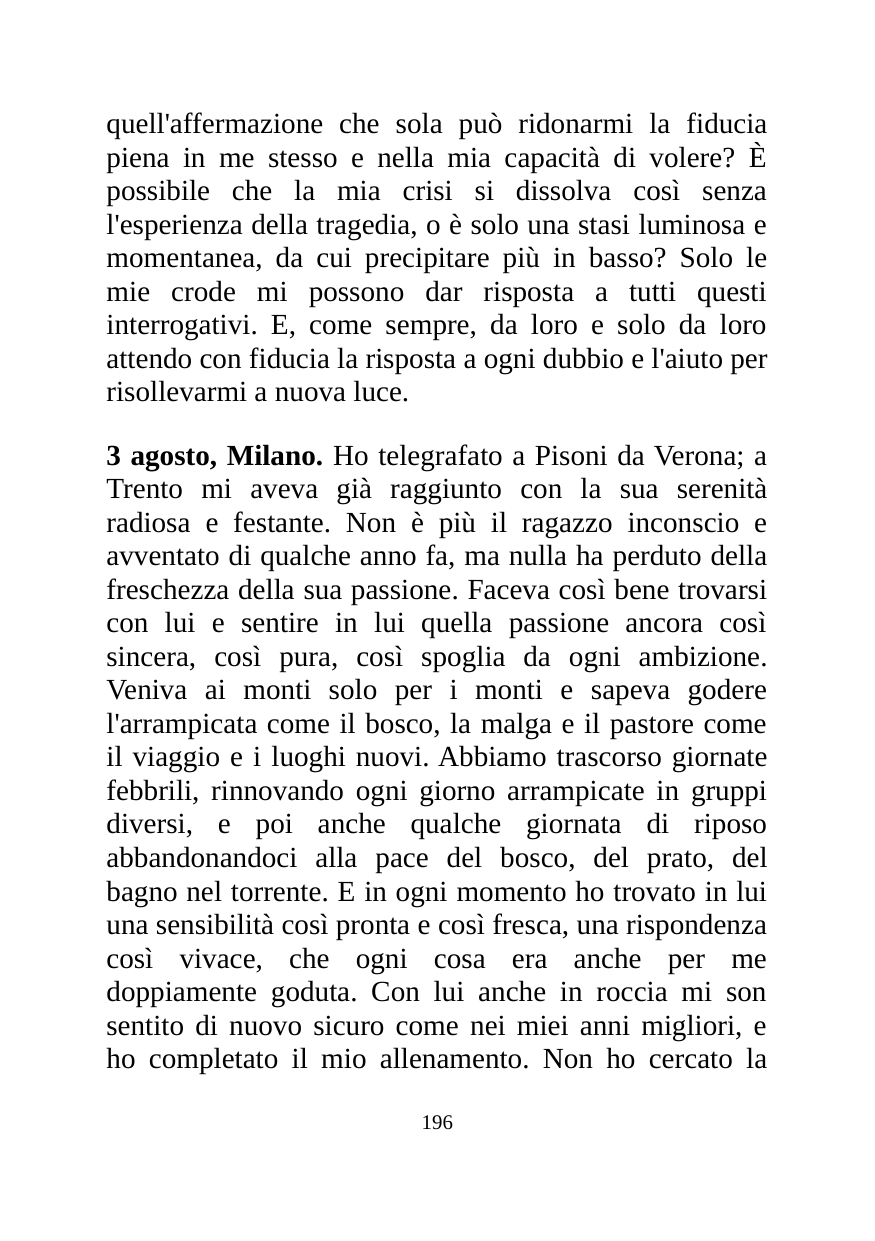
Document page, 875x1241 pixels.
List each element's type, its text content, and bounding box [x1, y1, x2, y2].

text 3 agosto, Milano. Ho telegrafato a Pisoni da Verona; a Trento mi aveva già raggiunto con la sua serenità radiosa e festante. Non è più il ragazzo inconscio e avventato di qualche anno fa, ma nulla ha perduto della freschezza della sua passione. Faceva così bene trovarsi con lui e sentire in lui quella passione ancora così sincera, così pura, così spoglia da ogni ambizione. Veniva ai monti solo per i monti e sapeva godere l'arrampicata come il bosco, la malga e il pastore come il viaggio e i luoghi nuovi. Abbiamo trascorso giornate febbrili, rinnovando ogni giorno arrampicate in gruppi diversi, e poi anche qualche giornata di riposo abbandonandoci alla pace del bosco, del prato, del bagno nel torrente. E in ogni momento ho trovato in lui una sensibilità così pronta e così fresca, una rispondenza così vivace, che ogni cosa era anche per me doppiamente goduta. Con lui anche in roccia mi son sentito di nuovo sicuro come nei miei anni migliori, e ho completato il mio allenamento. Non ho cercato la [106, 438, 768, 1075]
text quell'affermazione che sola può ridonarmi la fiducia piena in me stesso e nella mia capacità di volere? È possibile che la mia crisi si dissolva così senza l'esperienza della tragedia, o è solo una stasi luminosa e momentanea, da cui precipitare più in basso? Solo le mie crode mi possono dar risposta a tutti questi interrogativi. E, come sempre, da loro e solo da loro attendo con fiducia la risposta a ogni dubbio e l'aiuto per risollevarmi a nuova luce. [106, 106, 768, 408]
